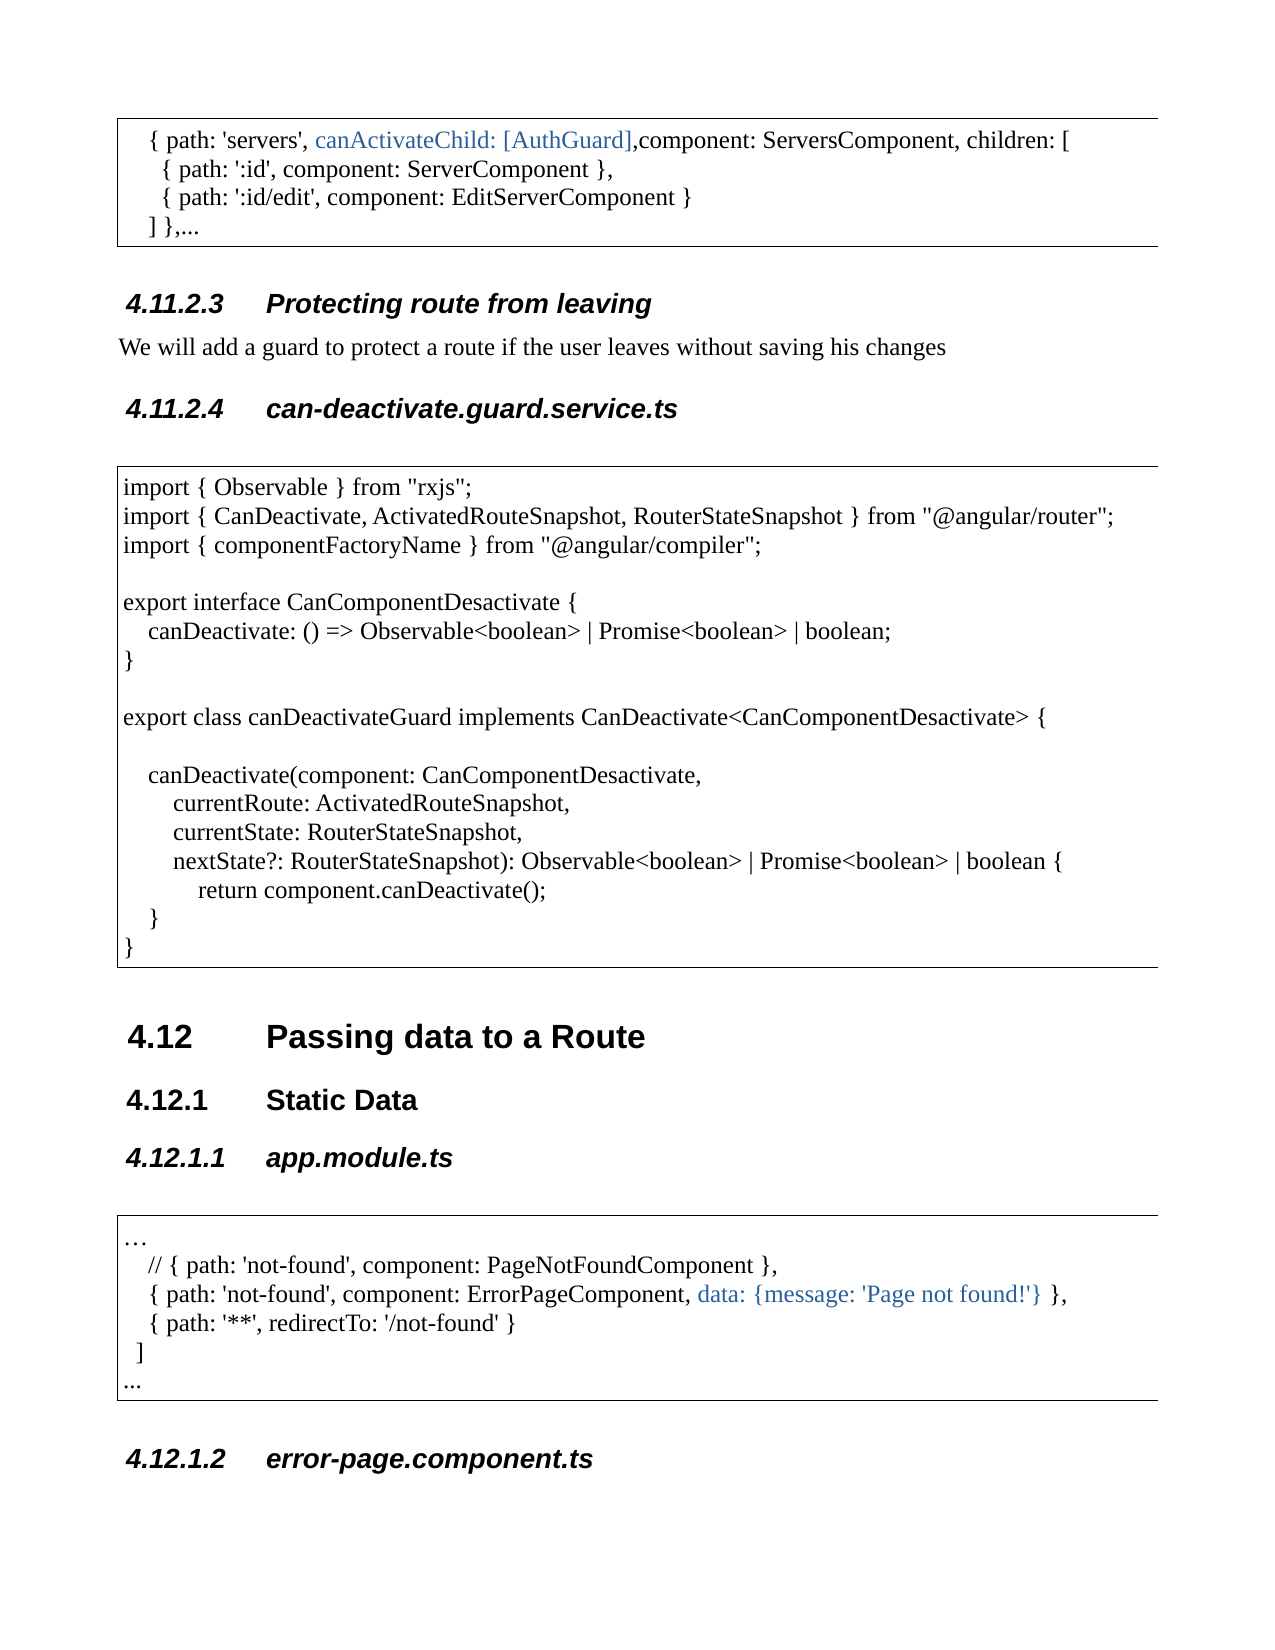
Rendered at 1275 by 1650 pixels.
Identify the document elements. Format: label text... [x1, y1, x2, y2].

table_header import { Observable } from "rxjs"; import { CanDeactivate, ActivatedRouteSnapshot, RouterStateSnapshot } from "@angular/router"; import { componentFactoryName } from "@angular/compiler"; export interface CanComponentDesactivate { canDeactivate: () => Observable<boolean> | Promise<boolean> | boolean; } export class canDeactivateGuard implements CanDeactivate<CanComponentDesactivate> { canDeactivate(component: CanComponentDesactivate, currentRoute: ActivatedRouteSnapshot, currentState: RouterStateSnapshot, nextState?: RouterStateSnapshot): Observable<boolean> | Promise<boolean> | boolean { return component.canDeactivate(); } } [118, 467, 1158, 967]
subtitle can-deactivate.guard.service.ts [118, 392, 1157, 424]
subtitle Passing data to a Route [118, 1017, 1157, 1056]
subtitle app.module.ts [118, 1142, 1157, 1174]
subtitle Static Data [118, 1083, 1157, 1117]
text We will add a guard to protect a route if the user leaves without saving his changes [118, 332, 1157, 361]
subtitle error-page.component.ts [118, 1442, 1157, 1474]
subtitle Protecting route from leaving [118, 288, 1157, 320]
table_header { path: 'servers', canActivateChild: [AuthGuard],component: ServersComponent, children: [ { path: ':id', component: ServerComponent }, { path: ':id/edit', component: EditServerComponent } ] },... [118, 119, 1158, 246]
table_header … // { path: 'not-found', component: PageNotFoundComponent }, { path: 'not-found', component: ErrorPageComponent, data: {message: 'Page not found!'} }, { path: '**', redirectTo: '/not-found' } ] ... [118, 1216, 1158, 1400]
